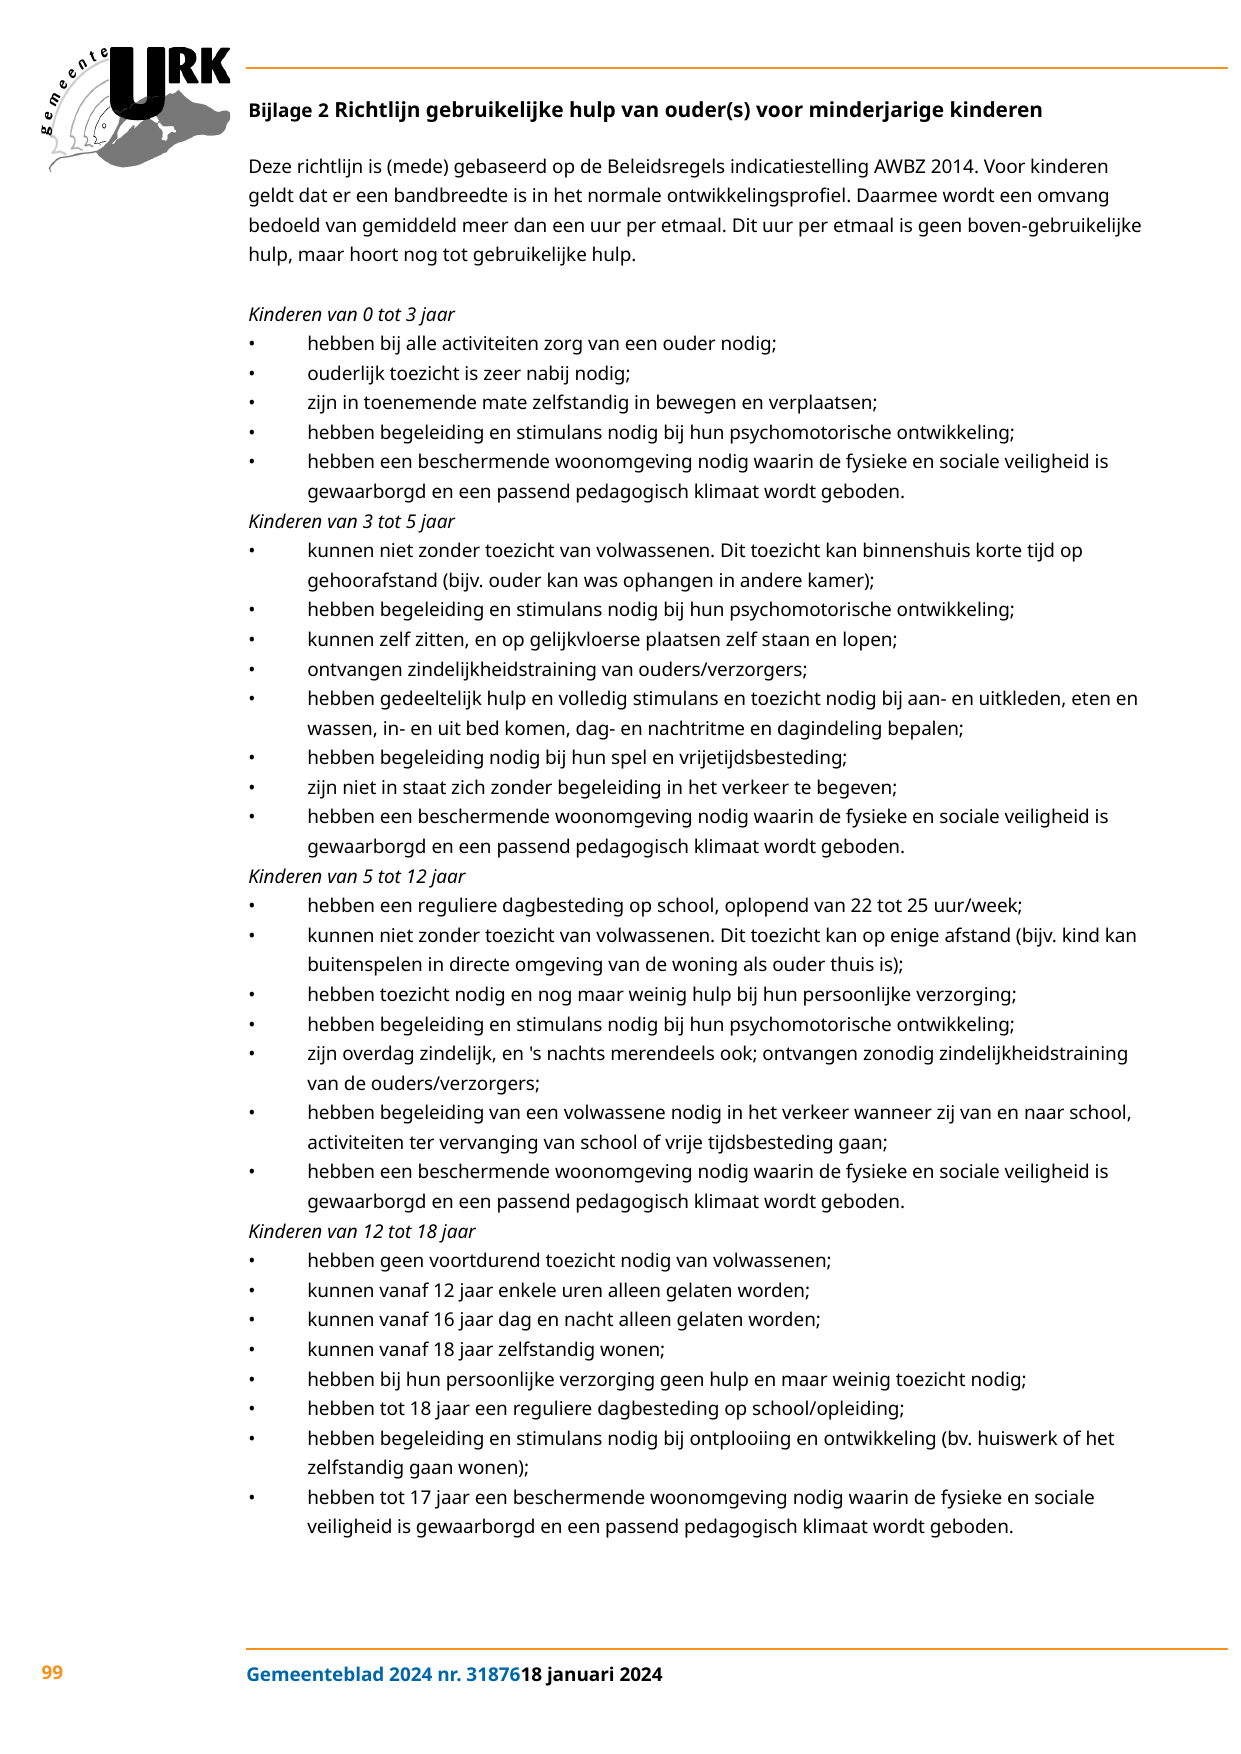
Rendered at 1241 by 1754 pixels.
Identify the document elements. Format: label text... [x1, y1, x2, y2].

text Kinderen van 0 tot 3 jaar [248, 301, 1152, 327]
list hebben begeleiding en stimulans nodig bij hun psychomotorische ontwikkeling; [248, 597, 1152, 622]
list kunnen zelf zitten, en op gelijkvloerse plaatsen zelf staan en lopen; [248, 626, 1152, 652]
list hebben een reguliere dagbesteding op school, oplopend van 22 tot 25 uur/week; [248, 892, 1152, 918]
list kunnen vanaf 12 jaar enkele uren alleen gelaten worden; [248, 1277, 1152, 1303]
list hebben een beschermende woonomgeving nodig waarin de fysieke en sociale veiligheid is gewaarborgd en een passend pedagogisch klimaat wordt geboden. [248, 449, 1152, 504]
list hebben toezicht nodig en nog maar weinig hulp bij hun persoonlijke verzorging; [248, 981, 1152, 1007]
list zijn niet in staat zich zonder begeleiding in het verkeer te begeven; [248, 774, 1152, 800]
list hebben begeleiding nodig bij hun spel en vrijetijdsbesteding; [248, 744, 1152, 770]
list hebben geen voortdurend toezicht nodig van volwassenen; [248, 1247, 1152, 1273]
list hebben tot 18 jaar een reguliere dagbesteding op school/opleiding; [248, 1395, 1152, 1421]
text Bijlage 2 Richtlijn gebruikelijke hulp van ouder(s) voor minderjarige kinderen [248, 95, 1152, 123]
list ouderlijk toezicht is zeer nabij nodig; [248, 360, 1152, 386]
list hebben een beschermende woonomgeving nodig waarin de fysieke en sociale veiligheid is gewaarborgd en een passend pedagogisch klimaat wordt geboden. [248, 1159, 1152, 1214]
list kunnen vanaf 18 jaar zelfstandig wonen; [248, 1336, 1152, 1362]
text Kinderen van 5 tot 12 jaar [248, 863, 1152, 889]
list hebben bij hun persoonlijke verzorging geen hulp en maar weinig toezicht nodig; [248, 1366, 1152, 1392]
text Kinderen van 12 tot 18 jaar [248, 1218, 1152, 1244]
list ontvangen zindelijkheidstraining van ouders/verzorgers; [248, 656, 1152, 682]
list kunnen vanaf 16 jaar dag en nacht alleen gelaten worden; [248, 1307, 1152, 1332]
list hebben begeleiding en stimulans nodig bij hun psychomotorische ontwikkeling; [248, 419, 1152, 445]
list zijn overdag zindelijk, en 's nachts merendeels ook; ontvangen zonodig zindelijkheidstraining van de ouders/verzorgers; [248, 1040, 1152, 1096]
list hebben begeleiding van een volwassene nodig in het verkeer wanneer zij van en naar school, activiteiten ter vervanging van school of vrije tijdsbesteding gaan; [248, 1099, 1152, 1155]
picture [41, 47, 231, 172]
list hebben tot 17 jaar een beschermende woonomgeving nodig waarin de fysieke en sociale veiligheid is gewaarborgd en een passend pedagogisch klimaat wordt geboden. [248, 1484, 1152, 1539]
list hebben gedeeltelijk hulp en volledig stimulans en toezicht nodig bij aan- en uitkleden, eten en wassen, in- en uit bed komen, dag- en nachtritme en dagindeling bepalen; [248, 685, 1152, 741]
list hebben begeleiding en stimulans nodig bij hun psychomotorische ontwikkeling; [248, 1011, 1152, 1037]
list hebben bij alle activiteiten zorg van een ouder nodig; [248, 330, 1152, 356]
text Kinderen van 3 tot 5 jaar [248, 508, 1152, 534]
list hebben een beschermende woonomgeving nodig waarin de fysieke en sociale veiligheid is gewaarborgd en een passend pedagogisch klimaat wordt geboden. [248, 804, 1152, 859]
list hebben begeleiding en stimulans nodig bij ontplooiing en ontwikkeling (bv. huiswerk of het zelfstandig gaan wonen); [248, 1425, 1152, 1480]
list kunnen niet zonder toezicht van volwassenen. Dit toezicht kan binnenshuis korte tijd op gehoorafstand (bijv. ouder kan was ophangen in andere kamer); [248, 537, 1152, 593]
list kunnen niet zonder toezicht van volwassenen. Dit toezicht kan op enige afstand (bijv. kind kan buitenspelen in directe omgeving van de woning als ouder thuis is); [248, 922, 1152, 977]
text Deze richtlijn is (mede) gebaseerd op de Beleidsregels indicatiestelling AWBZ 2014. Voor kinderen geldt dat er een bandbreedte is in het normale ontwikkelingsprofiel. Daarmee wordt een omvang bedoeld van gemiddeld meer dan een uur per etmaal. Dit uur per etmaal is geen boven-gebruikelijke hulp, maar hoort nog tot gebruikelijke hulp. [248, 153, 1152, 267]
list zijn in toenemende mate zelfstandig in bewegen en verplaatsen; [248, 389, 1152, 415]
